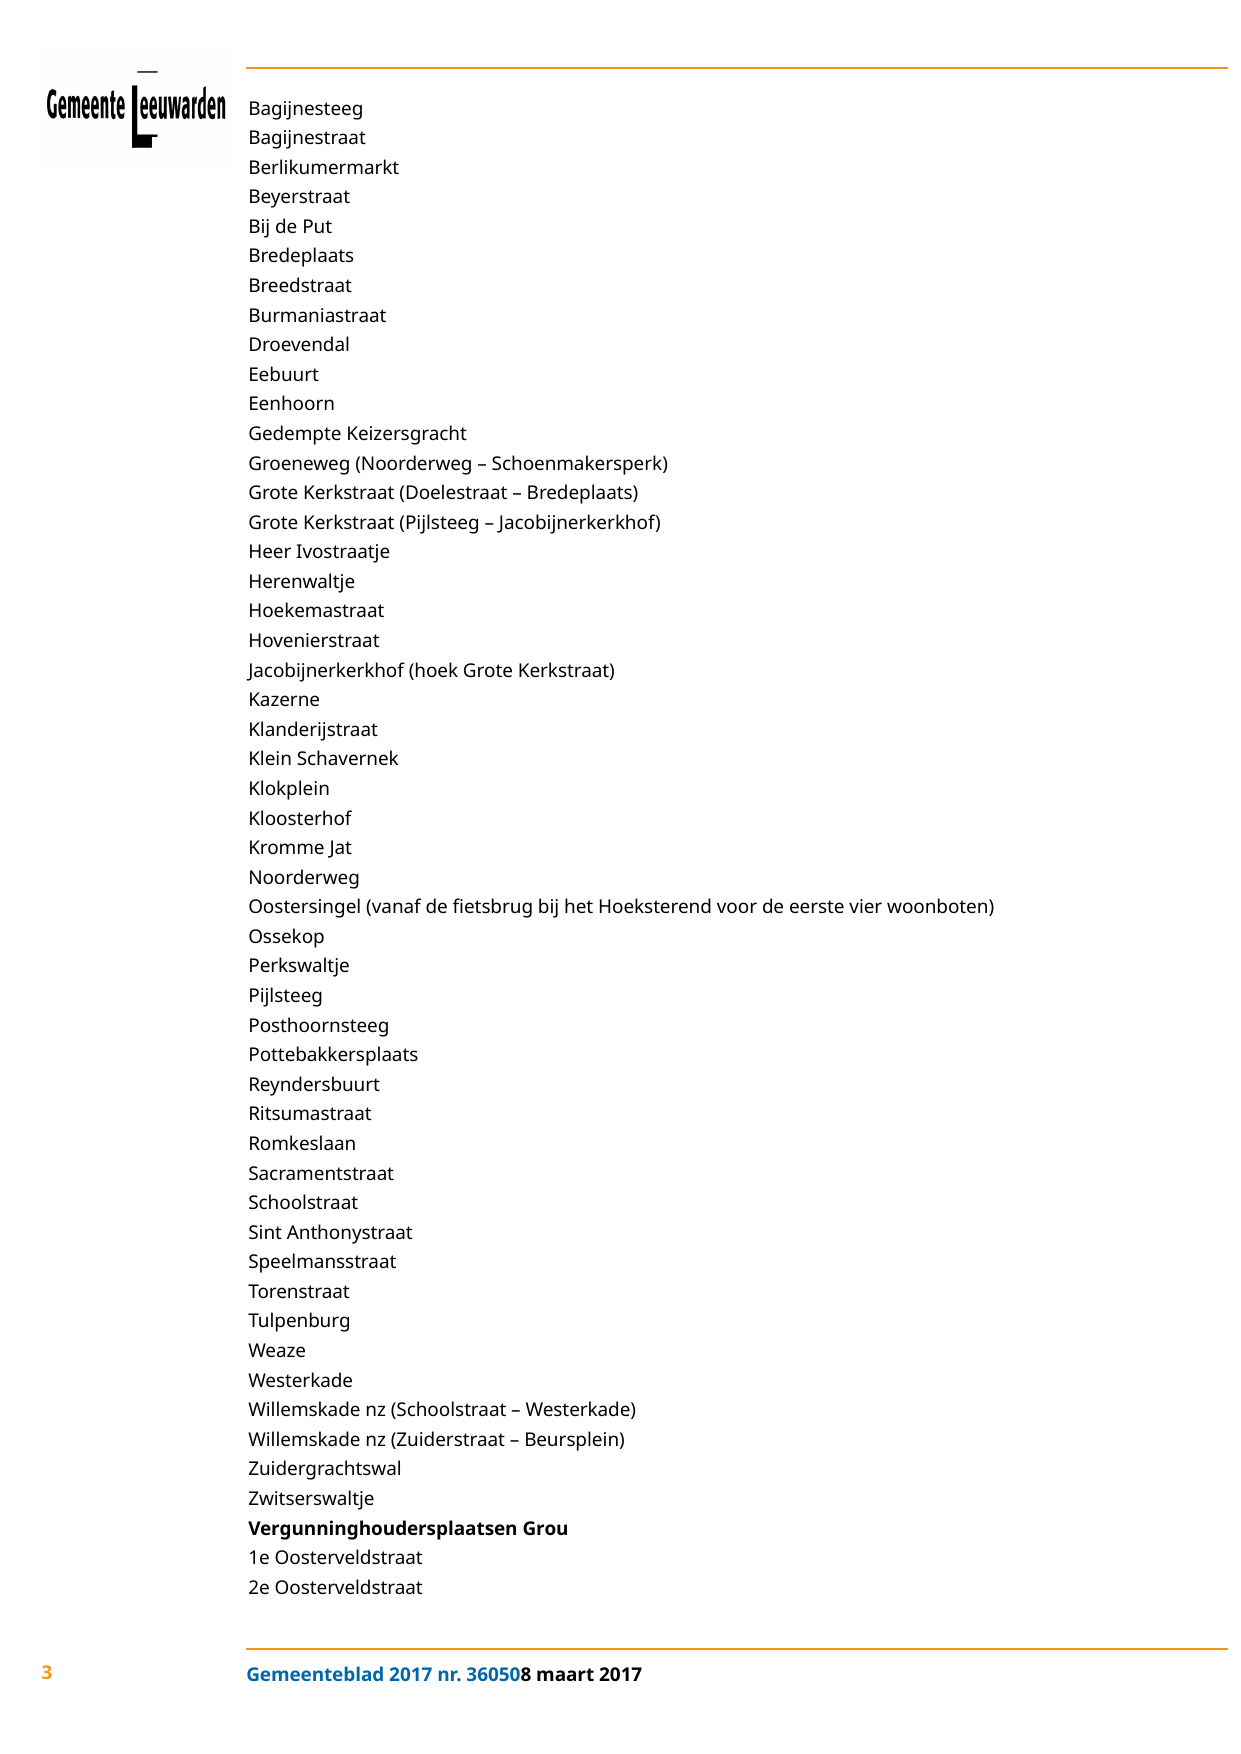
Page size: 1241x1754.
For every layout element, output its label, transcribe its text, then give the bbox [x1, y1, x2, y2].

text Hovenierstraat [248, 627, 1152, 653]
text Ritsumastraat [248, 1101, 1152, 1126]
text Bagijnestraat [248, 124, 1152, 150]
text Romkeslaan [248, 1130, 1152, 1156]
text Beyerstraat [248, 183, 1152, 209]
text Heer Ivostraatje [248, 538, 1152, 564]
text Speelmansstraat [248, 1248, 1152, 1274]
text Zwitserswaltje [248, 1485, 1152, 1511]
text Breedstraat [248, 272, 1152, 298]
picture [41, 47, 231, 172]
text Reyndersbuurt [248, 1071, 1152, 1097]
text Weaze [248, 1337, 1152, 1363]
text Klein Schavernek [248, 746, 1152, 771]
text Kazerne [248, 686, 1152, 712]
text Schoolstraat [248, 1189, 1152, 1215]
text Noorderweg [248, 864, 1152, 890]
text Kromme Jat [248, 834, 1152, 860]
text Pottebakkersplaats [248, 1041, 1152, 1067]
text Oostersingel (vanaf de fietsbrug bij het Hoeksterend voor de eerste vier woonboten) [248, 893, 1152, 919]
text Burmaniastraat [248, 302, 1152, 328]
text Herenwaltje [248, 568, 1152, 594]
text Willemskade nz (Schoolstraat – Westerkade) [248, 1396, 1152, 1422]
text Westerkade [248, 1367, 1152, 1393]
text Sint Anthonystraat [248, 1219, 1152, 1245]
text Droevendal [248, 331, 1152, 357]
text Willemskade nz (Zuiderstraat – Beursplein) [248, 1426, 1152, 1452]
text Grote Kerkstraat (Doelestraat – Bredeplaats) [248, 479, 1152, 505]
text Hoekemastraat [248, 598, 1152, 623]
text Posthoornsteeg [248, 1012, 1152, 1038]
text Klanderijstraat [248, 716, 1152, 742]
text Perkswaltje [248, 953, 1152, 978]
text Tulpenburg [248, 1308, 1152, 1333]
text Eenhoorn [248, 391, 1152, 416]
text Groeneweg (Noorderweg – Schoenmakersperk) [248, 450, 1152, 476]
text Kloosterhof [248, 805, 1152, 831]
text Zuidergrachtswal [248, 1456, 1152, 1481]
text Bagijnesteeg [248, 95, 1152, 121]
text Grote Kerkstraat (Pijlsteeg – Jacobijnerkerkhof) [248, 509, 1152, 535]
text Eebuurt [248, 361, 1152, 387]
text Bij de Put [248, 213, 1152, 239]
text Vergunninghoudersplaatsen Grou [248, 1515, 1152, 1541]
text Gedempte Keizersgracht [248, 420, 1152, 446]
text Sacramentstraat [248, 1160, 1152, 1186]
text 2e Oosterveldstraat [248, 1574, 1152, 1600]
text Pijlsteeg [248, 982, 1152, 1008]
text Bredeplaats [248, 243, 1152, 268]
text Jacobijnerkerkhof (hoek Grote Kerkstraat) [248, 657, 1152, 683]
text 1e Oosterveldstraat [248, 1544, 1152, 1570]
text Berlikumermarkt [248, 154, 1152, 180]
text Torenstraat [248, 1278, 1152, 1304]
text Ossekop [248, 923, 1152, 949]
text Klokplein [248, 775, 1152, 801]
